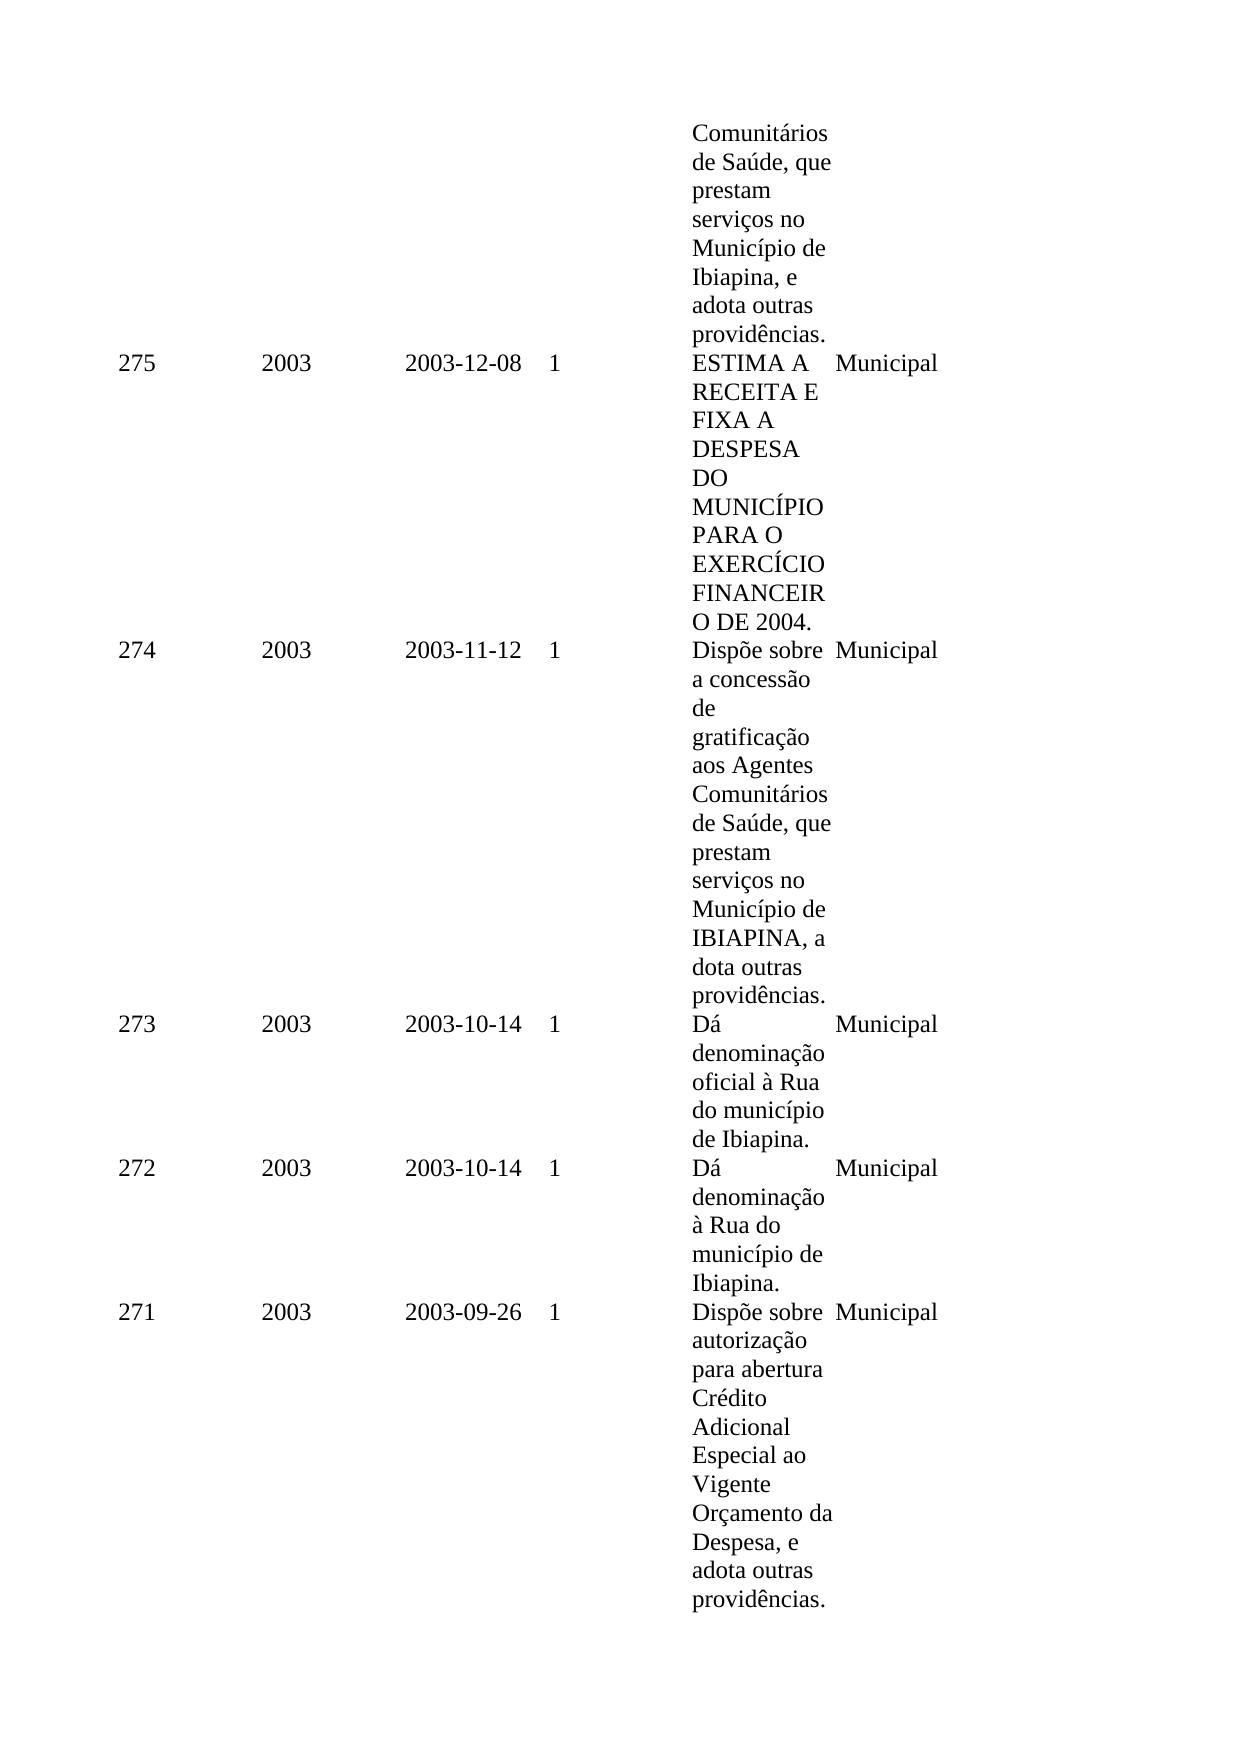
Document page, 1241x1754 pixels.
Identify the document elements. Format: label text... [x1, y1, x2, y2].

table_cell Municipal [835, 636, 979, 1009]
table_cell 1 [548, 1297, 692, 1613]
table_cell [979, 1297, 1122, 1613]
table_cell [405, 118, 548, 348]
table_cell [979, 636, 1122, 1009]
table_cell [548, 118, 692, 348]
table_cell 271 [118, 1297, 261, 1613]
table_cell 2003 [261, 1297, 405, 1613]
table_cell 2003 [261, 636, 405, 1009]
table_cell [261, 118, 405, 348]
table_cell [979, 118, 1122, 348]
table_cell Municipal [835, 1009, 979, 1153]
table_cell 2003-12-08 [405, 348, 548, 636]
table_cell [979, 1153, 1122, 1297]
table_cell 1 [548, 348, 692, 636]
table_cell 275 [118, 348, 261, 636]
table_cell Comunitários de Saúde, que prestam serviços no Município de Ibiapina, e adota outras providências. [692, 118, 835, 348]
table_cell [979, 348, 1122, 636]
table_cell 2003-11-12 [405, 636, 548, 1009]
table_cell 2003-10-14 [405, 1009, 548, 1153]
table_cell 2003-10-14 [405, 1153, 548, 1297]
table_cell Municipal [835, 1297, 979, 1613]
table_cell 1 [548, 1009, 692, 1153]
table_cell ESTIMA A RECEITA E FIXA A DESPESA DO MUNICÍPIO PARA O EXERCÍCIO FINANCEIRO DE 2004. [692, 348, 835, 636]
table_cell 1 [548, 1153, 692, 1297]
table_cell [118, 118, 261, 348]
table_cell Dá denominação à Rua do município de Ibiapina. [692, 1153, 835, 1297]
table_cell [979, 1009, 1122, 1153]
table_cell 274 [118, 636, 261, 1009]
table_cell [835, 118, 979, 348]
table_cell 272 [118, 1153, 261, 1297]
table_cell 1 [548, 636, 692, 1009]
table_cell Municipal [835, 1153, 979, 1297]
table_cell 2003-09-26 [405, 1297, 548, 1613]
table_cell Municipal [835, 348, 979, 636]
table_cell 2003 [261, 1009, 405, 1153]
table_cell Dá denominação oficial à Rua do município de Ibiapina. [692, 1009, 835, 1153]
table_cell 273 [118, 1009, 261, 1153]
table_cell Dispõe sobre autorização para abertura Crédito Adicional Especial ao Vigente Orçamento da Despesa, e adota outras providências. [692, 1297, 835, 1613]
table_cell 2003 [261, 348, 405, 636]
table_cell 2003 [261, 1153, 405, 1297]
table_cell Dispõe sobre a concessão de gratificação aos Agentes Comunitários de Saúde, que prestam serviços no Município de IBIAPINA, a dota outras providências. [692, 636, 835, 1009]
